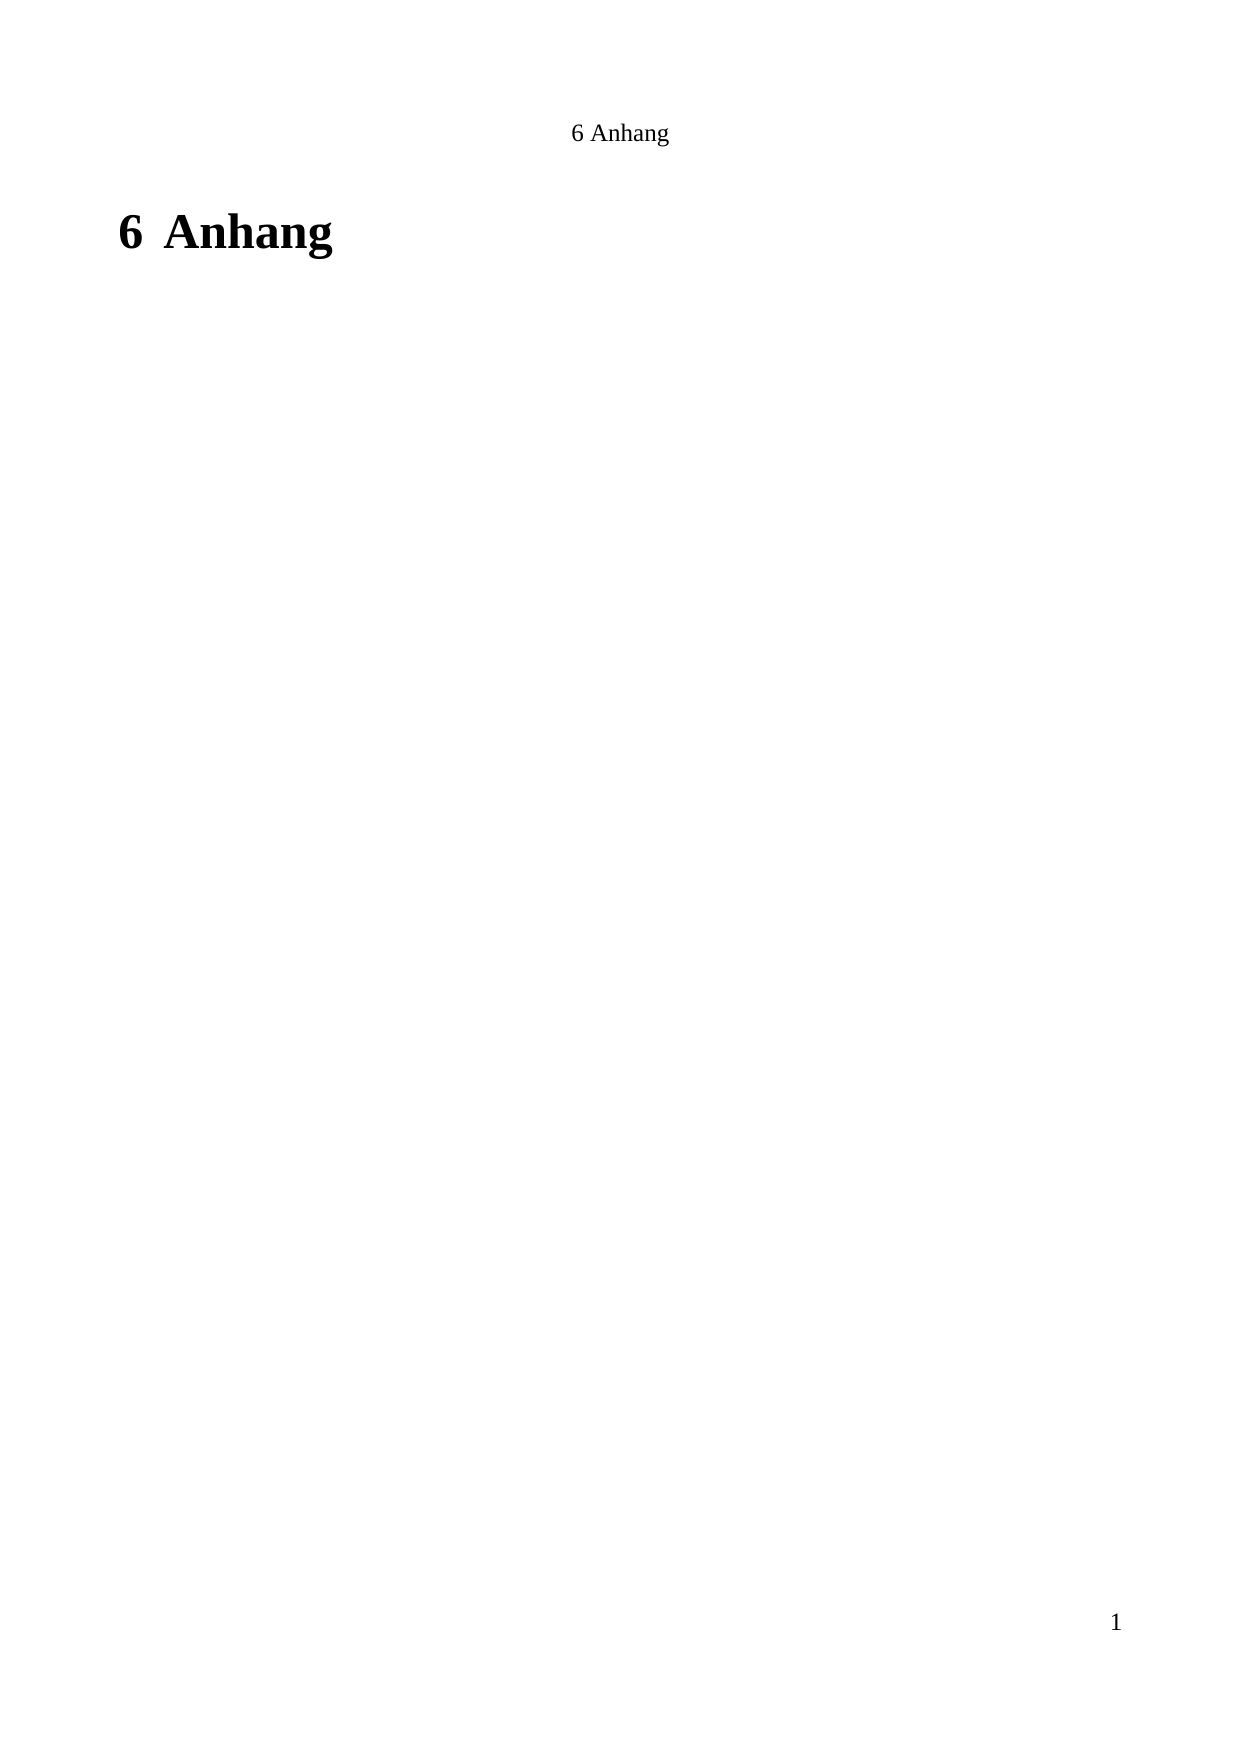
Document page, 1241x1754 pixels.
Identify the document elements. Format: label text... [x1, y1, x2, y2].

subtitle Anhang [118, 201, 1122, 259]
